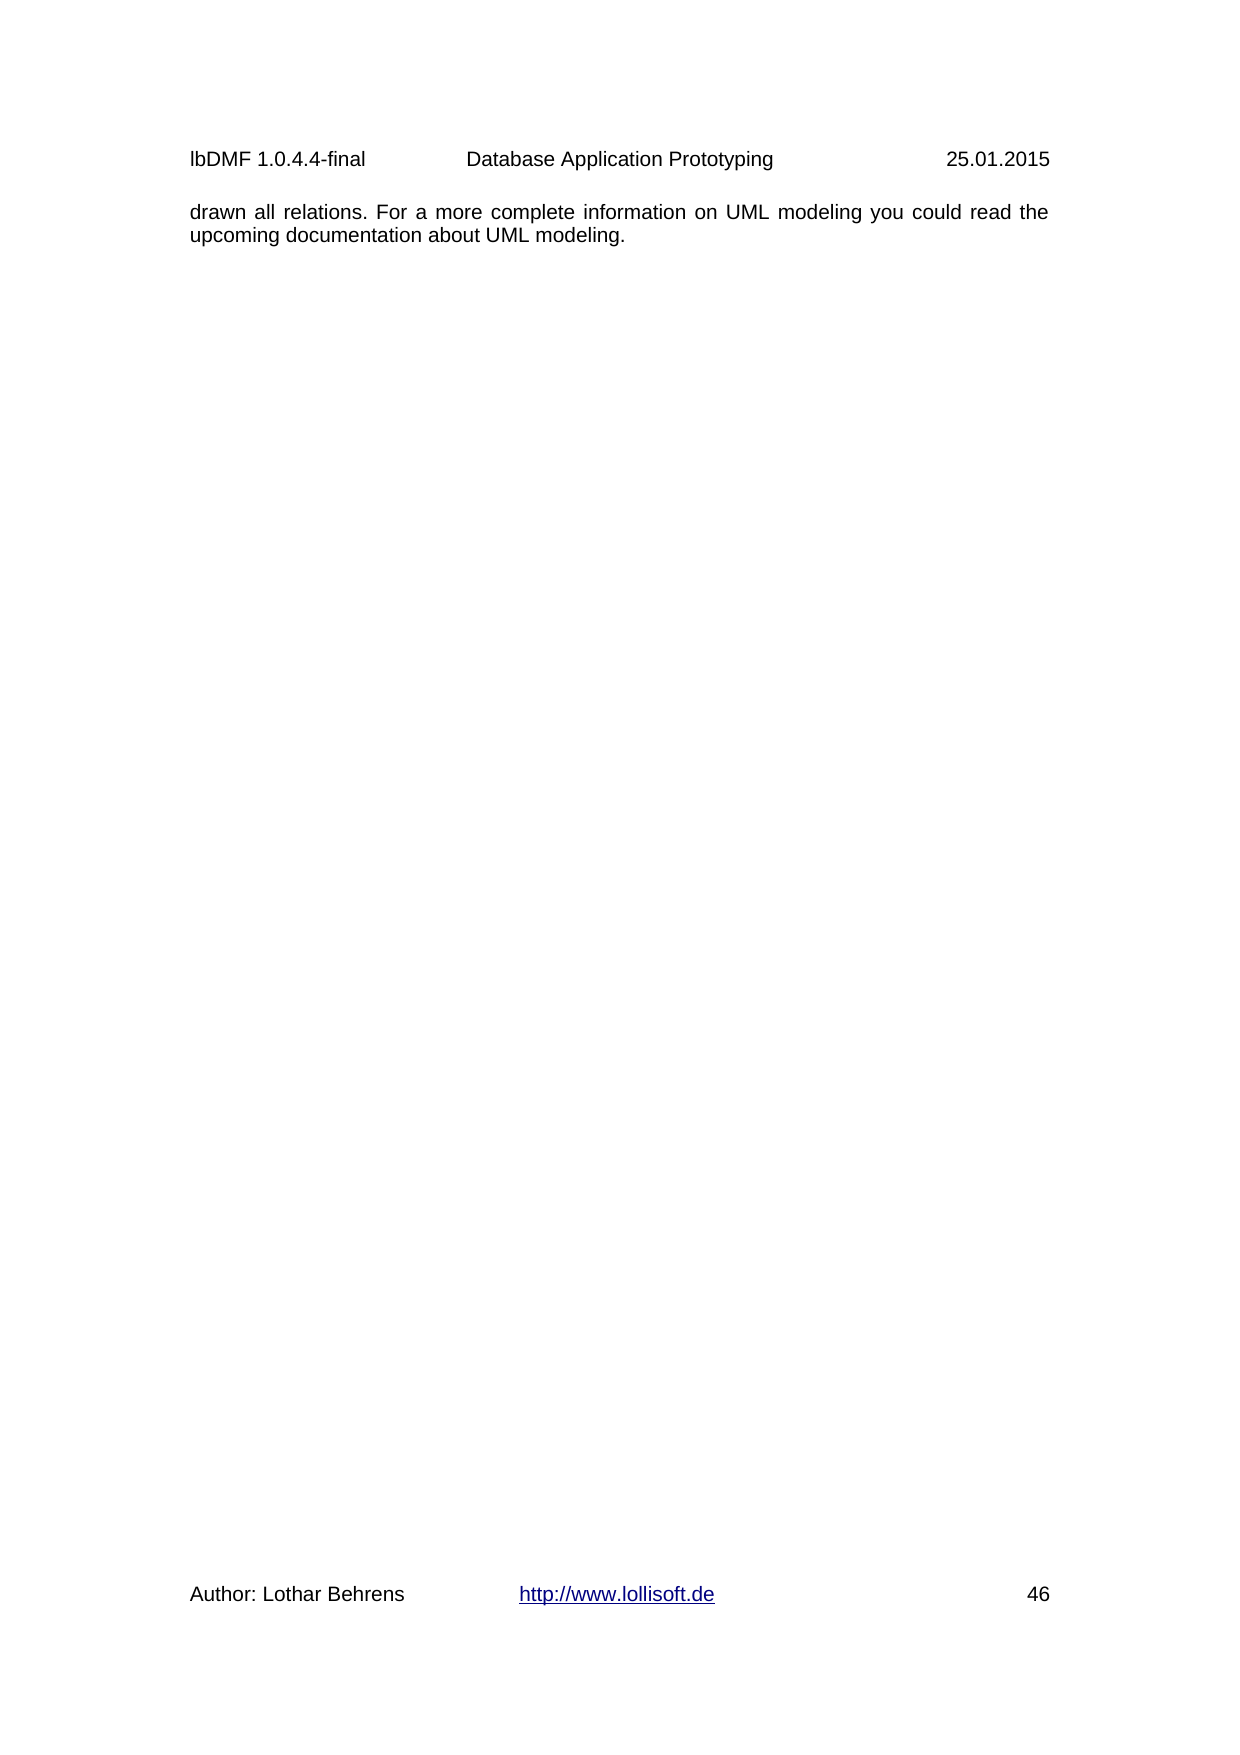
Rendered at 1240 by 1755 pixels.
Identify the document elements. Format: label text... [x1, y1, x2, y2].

text drawn all relations. For a more complete information on UML modeling you could read the upcoming documentation about UML modeling. [189, 201, 1050, 247]
